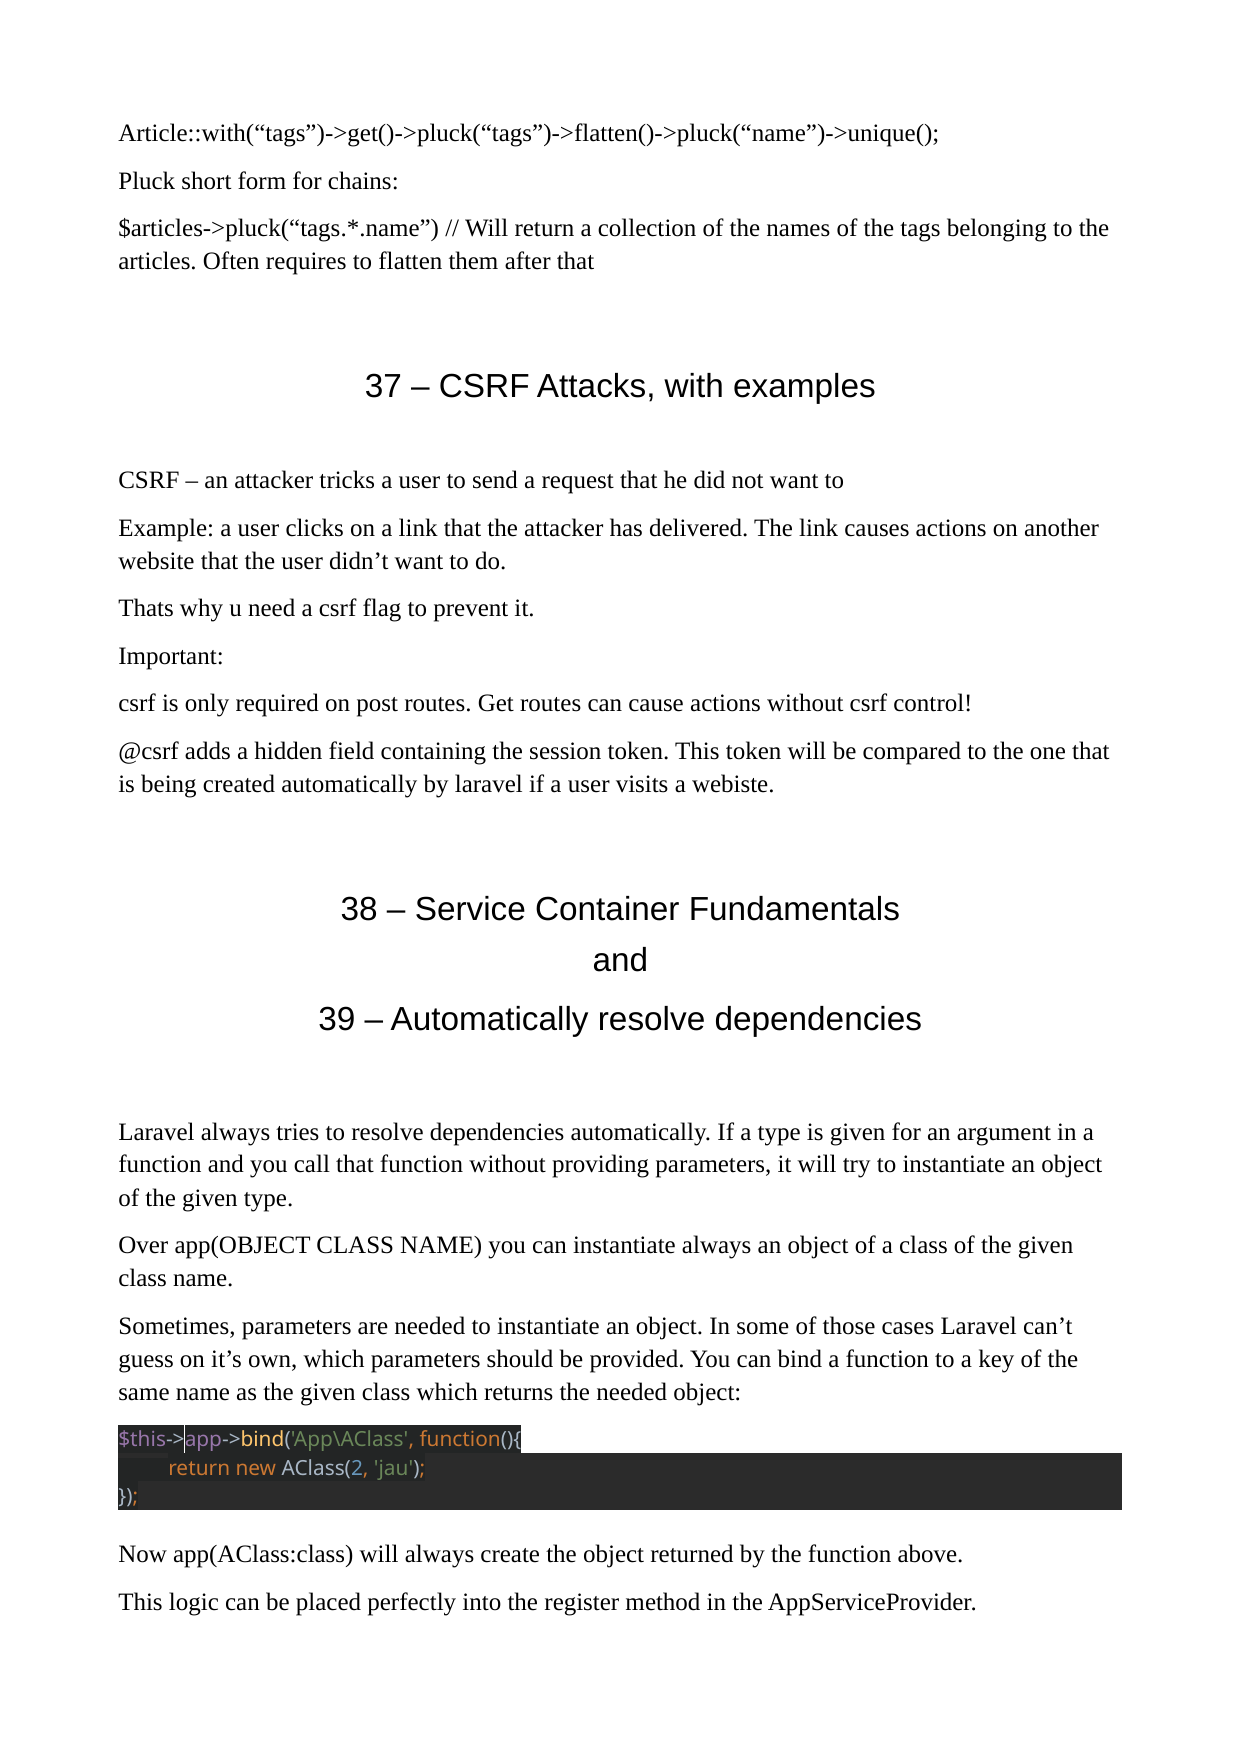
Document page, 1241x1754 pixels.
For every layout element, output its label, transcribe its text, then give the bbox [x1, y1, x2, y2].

text @csrf adds a hidden field containing the session token. This token will be compared to the one that is being created automatically by laravel if a user visits a webiste. [118, 736, 1122, 798]
text Important: [118, 641, 1122, 670]
text Sometimes, parameters are needed to instantiate an object. In some of those cases Laravel can’t guess on it’s own, which parameters should be provided. You can bind a function to a key of the same name as the given class which returns the needed object: [118, 1311, 1122, 1406]
text Over app(OBJECT CLASS NAME) you can instantiate always an object of a class of the given class name. [118, 1230, 1122, 1292]
text csrf is only required on post routes. Get routes can cause actions without csrf control! [118, 688, 1122, 717]
subtitle 38 – Service Container Fundamentals [118, 889, 1122, 928]
subtitle 37 – CSRF Attacks, with examples [118, 367, 1122, 405]
text $this->app->bind('App\AClass', function(){ [118, 1424, 1122, 1453]
text $articles->pluck(“tags.*.name”) // Will return a collection of the names of the tags belonging to the articles. Often requires to flatten them after that [118, 213, 1122, 275]
text This logic can be placed perfectly into the register method in the AppServiceProvider. [118, 1587, 1122, 1616]
text Laravel always tries to resolve dependencies automatically. If a type is given for an argument in a function and you call that function without providing parameters, it will try to instantiate an object of the given type. [118, 1117, 1122, 1211]
text }); [118, 1481, 1122, 1510]
text Example: a user clicks on a link that the attacker has delivered. The link causes actions on another website that the user didn’t want to do. [118, 513, 1122, 574]
text 39 – Automatically resolve dependencies [118, 999, 1122, 1037]
text return new AClass(2, 'jau'); [118, 1453, 1122, 1481]
text CSRF – an attacker tricks a user to send a request that he did not want to [118, 465, 1122, 494]
text Now app(AClass:class) will always create the object returned by the function above. [118, 1539, 1122, 1568]
text Pluck short form for chains: [118, 166, 1122, 194]
text and [118, 940, 1122, 979]
text Article::with(“tags”)->get()->pluck(“tags”)->flatten()->pluck(“name”)->unique(); [118, 118, 1122, 147]
text Thats why u need a csrf flag to prevent it. [118, 593, 1122, 622]
